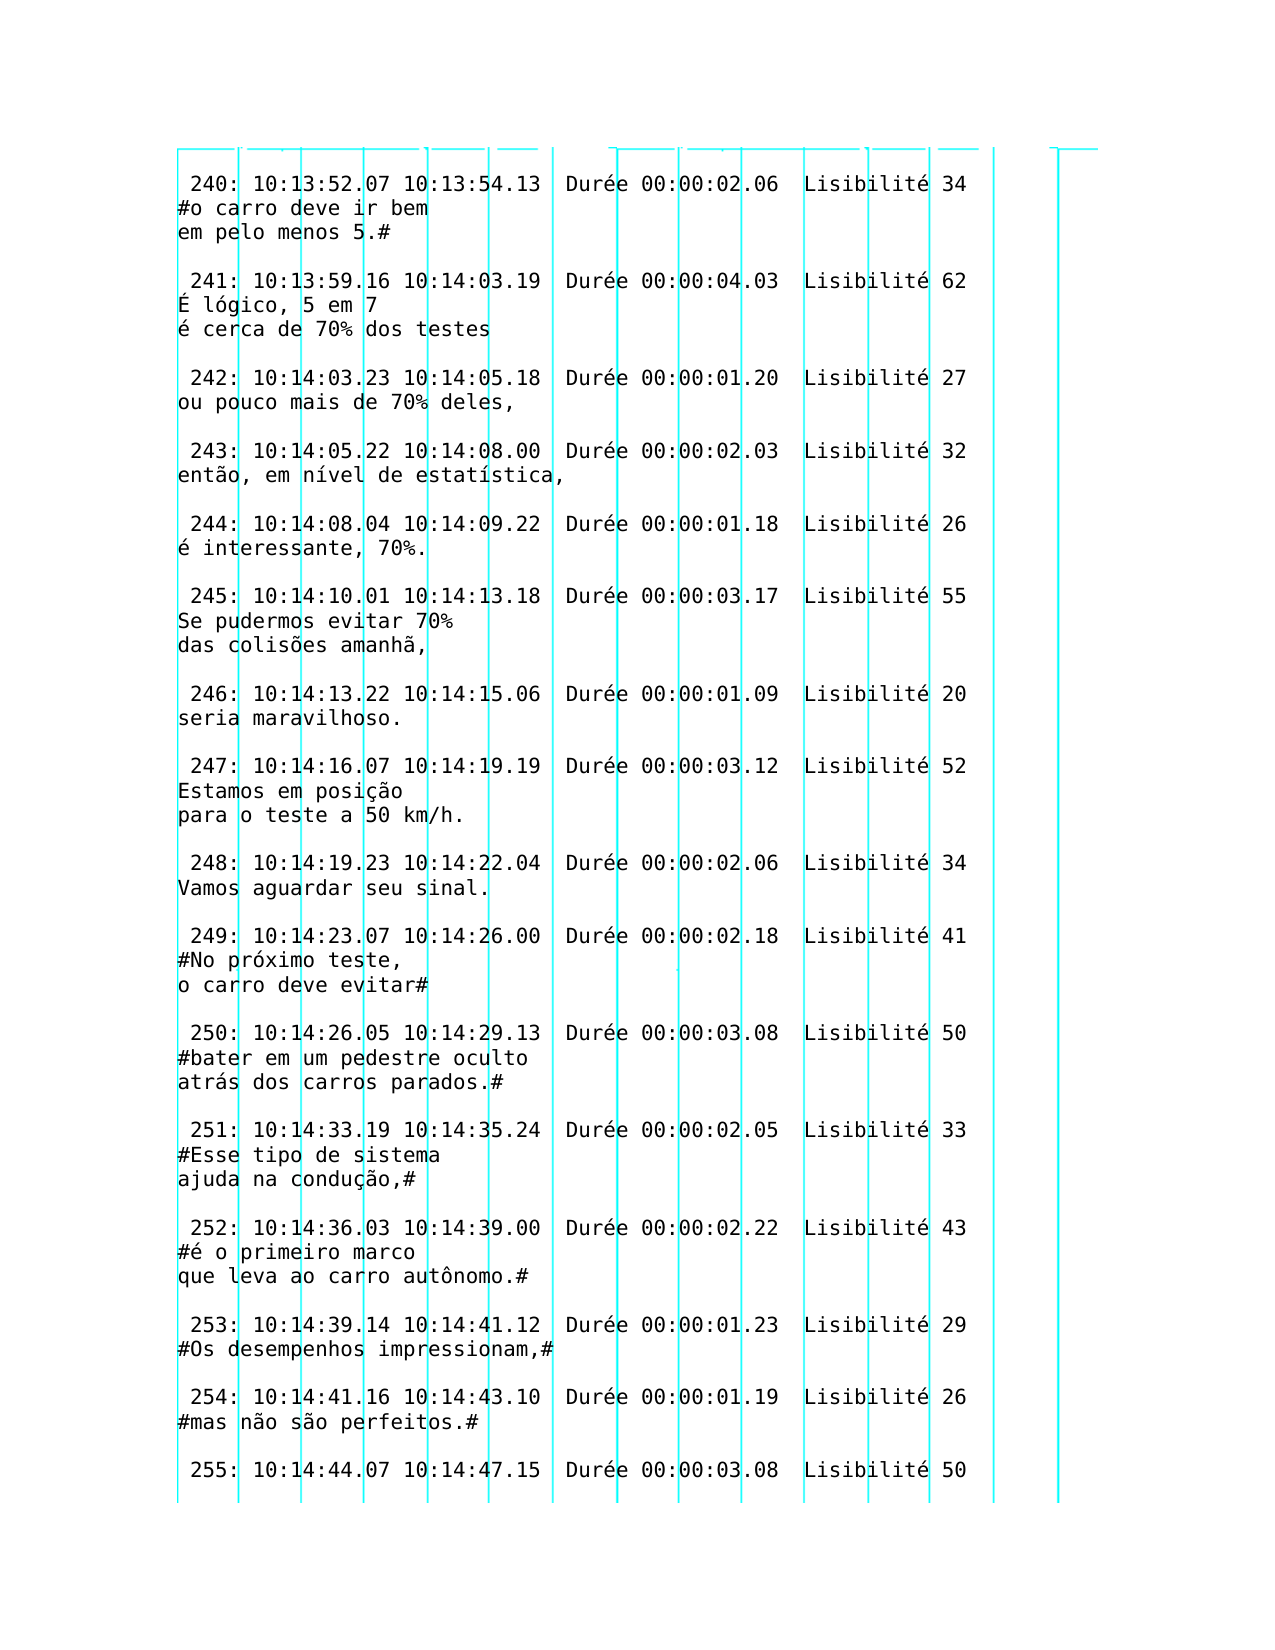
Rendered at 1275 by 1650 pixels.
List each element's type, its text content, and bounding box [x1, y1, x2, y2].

picture [177, 1482, 1098, 1503]
text ou pouco mais de 70% deles, [177, 390, 1098, 414]
text Vamos aguardar seu sinal. [177, 876, 1098, 900]
text para o teste a 50 km/h. [177, 803, 1098, 827]
text 248: 10:14:19.23 10:14:22.04 Durée 00:00:02.06 Lisibilité 34 [177, 851, 1098, 876]
text das colisões amanhã, [177, 633, 1098, 657]
text #Os desempenhos impressionam,# [177, 1337, 1098, 1361]
picture [177, 414, 1098, 439]
text 247: 10:14:16.07 10:14:19.19 Durée 00:00:03.12 Lisibilité 52 [177, 754, 1098, 779]
picture [177, 245, 1098, 269]
text #mas não são perfeitos.# [177, 1410, 1098, 1434]
picture [177, 1191, 1098, 1216]
text 254: 10:14:41.16 10:14:43.10 Durée 00:00:01.19 Lisibilité 26 [177, 1385, 1098, 1410]
text #No próximo teste, [177, 948, 1098, 973]
picture [177, 487, 1098, 512]
picture [177, 657, 1098, 682]
text #Esse tipo de sistema [177, 1143, 1098, 1167]
picture [177, 1094, 1098, 1118]
text 245: 10:14:10.01 10:14:13.18 Durée 00:00:03.17 Lisibilité 55 [177, 584, 1098, 609]
text 244: 10:14:08.04 10:14:09.22 Durée 00:00:01.18 Lisibilité 26 [177, 512, 1098, 536]
picture [177, 900, 1098, 924]
picture [177, 560, 1098, 584]
picture [177, 997, 1098, 1021]
picture [177, 730, 1098, 754]
text ajuda na condução,# [177, 1167, 1098, 1191]
text 243: 10:14:05.22 10:14:08.00 Durée 00:00:02.03 Lisibilité 32 [177, 439, 1098, 463]
text 249: 10:14:23.07 10:14:26.00 Durée 00:00:02.18 Lisibilité 41 [177, 924, 1098, 948]
text 240: 10:13:52.07 10:13:54.13 Durée 00:00:02.06 Lisibilité 34 [177, 172, 1098, 196]
text é interessante, 70%. [177, 536, 1098, 560]
text 255: 10:14:44.07 10:14:47.15 Durée 00:00:03.08 Lisibilité 50 [177, 1458, 1098, 1482]
picture [177, 1288, 1098, 1313]
text que leva ao carro autônomo.# [177, 1264, 1098, 1288]
picture [177, 1361, 1098, 1385]
text Estamos em posição [177, 779, 1098, 803]
picture [177, 342, 1098, 366]
text #o carro deve ir bem [177, 196, 1098, 220]
text #bater em um pedestre oculto [177, 1046, 1098, 1070]
text 251: 10:14:33.19 10:14:35.24 Durée 00:00:02.05 Lisibilité 33 [177, 1118, 1098, 1143]
text o carro deve evitar# [177, 973, 1098, 997]
text É lógico, 5 em 7 [177, 293, 1098, 317]
text em pelo menos 5.# [177, 220, 1098, 245]
text é cerca de 70% dos testes [177, 317, 1098, 342]
text 241: 10:13:59.16 10:14:03.19 Durée 00:00:04.03 Lisibilité 62 [177, 269, 1098, 293]
text 246: 10:14:13.22 10:14:15.06 Durée 00:00:01.09 Lisibilité 20 [177, 682, 1098, 706]
picture [177, 827, 1098, 851]
text então, em nível de estatística, [177, 463, 1098, 487]
text 242: 10:14:03.23 10:14:05.18 Durée 00:00:01.20 Lisibilité 27 [177, 366, 1098, 390]
text 253: 10:14:39.14 10:14:41.12 Durée 00:00:01.23 Lisibilité 29 [177, 1313, 1098, 1337]
picture [177, 1434, 1098, 1458]
text 252: 10:14:36.03 10:14:39.00 Durée 00:00:02.22 Lisibilité 43 [177, 1216, 1098, 1240]
text seria maravilhoso. [177, 706, 1098, 730]
text 250: 10:14:26.05 10:14:29.13 Durée 00:00:03.08 Lisibilité 50 [177, 1021, 1098, 1046]
text #é o primeiro marco [177, 1240, 1098, 1264]
text atrás dos carros parados.# [177, 1070, 1098, 1094]
picture [177, 147, 1098, 172]
text Se pudermos evitar 70% [177, 609, 1098, 633]
